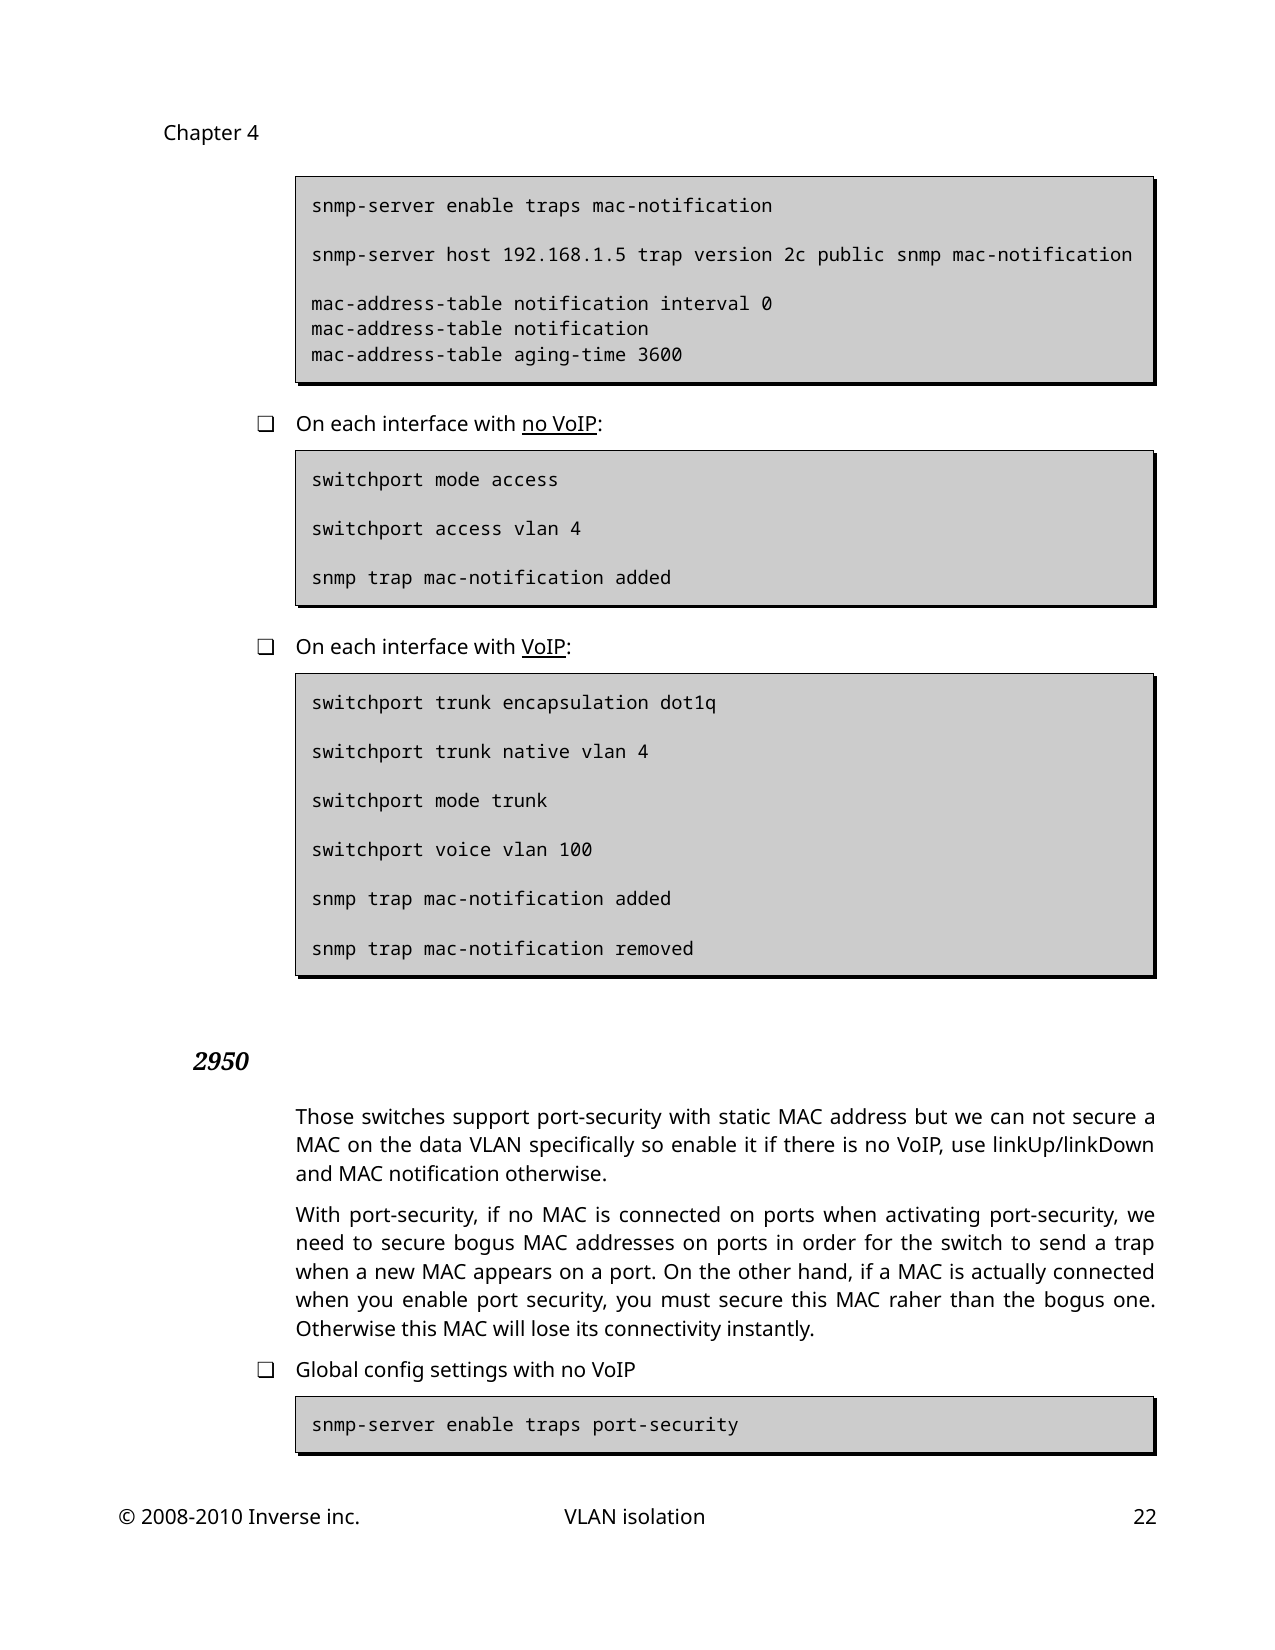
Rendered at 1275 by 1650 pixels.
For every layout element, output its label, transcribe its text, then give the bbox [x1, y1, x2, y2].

list ❏ On each interface with VoIP: [256, 632, 1157, 661]
text snmp trap mac-notification added [296, 870, 1153, 911]
text mac-address-table notification interval 0 mac-address-table notification mac-address-table aging-time 3600 [296, 274, 1153, 382]
text switchport mode access [296, 451, 1153, 491]
list ❏ On each interface with no VoIP: [256, 409, 1157, 438]
text snmp-server host 192.168.1.5 trap version 2c public snmp mac-notification [296, 225, 1153, 267]
text With port-security, if no MAC is connected on ports when activating port-security, we need to secure bogus MAC addresses on ports in order for the switch to send a trap when a new MAC appears on a port. On the other hand, if a MAC is actually connected when you enable port security, you must secure this MAC raher than the bogus one. Otherwise this MAC will lose its connectivity instantly. [295, 1200, 1157, 1342]
text Those switches support port-security with static MAC address but we can not secure a MAC on the data VLAN specifically so enable it if there is no VoIP, use linkUp/linkDown and MAC notification otherwise. [295, 1102, 1157, 1187]
list ❏ Global config settings with no VoIP [256, 1355, 1157, 1383]
text snmp trap mac-notification added [296, 548, 1153, 605]
text switchport mode trunk [296, 771, 1153, 813]
subtitle 2950 [156, 1044, 1157, 1077]
text snmp-server enable traps port-security [296, 1397, 1153, 1452]
text switchport trunk encapsulation dot1q [296, 674, 1153, 714]
text snmp-server enable traps mac-notification [296, 177, 1153, 217]
text switchport access vlan 4 [296, 499, 1153, 541]
text switchport voice vlan 100 [296, 821, 1153, 862]
text snmp trap mac-notification removed [296, 919, 1153, 975]
text switchport trunk native vlan 4 [296, 722, 1153, 764]
